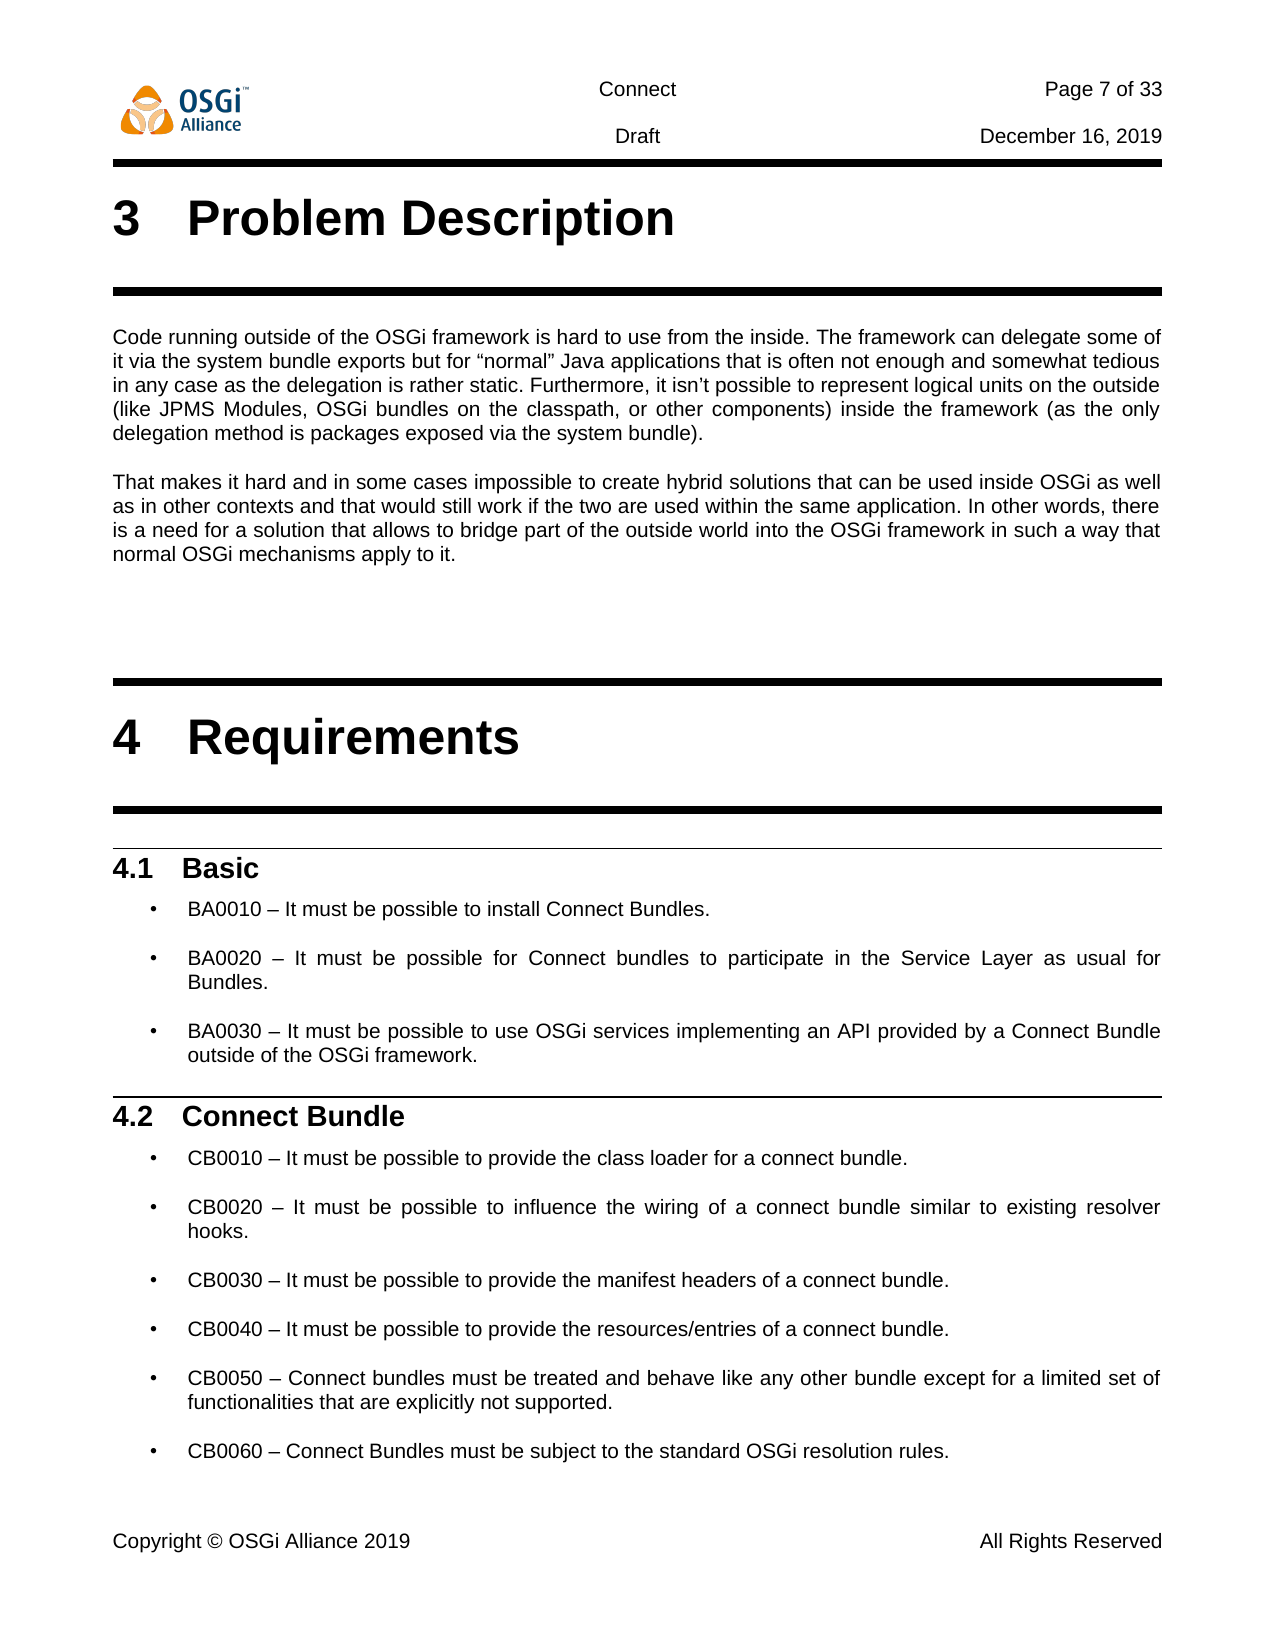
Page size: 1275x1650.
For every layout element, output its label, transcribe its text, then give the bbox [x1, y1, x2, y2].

list CB0060 – Connect Bundles must be subject to the standard OSGi resolution rules. [150, 1439, 1162, 1463]
list CB0010 – It must be possible to provide the class loader for a connect bundle. [150, 1146, 1162, 1169]
text That makes it hard and in some cases impossible to create hybrid solutions that can be used inside OSGi as well as in other contexts and that would still work if the two are used within the same application. In other words, there is a need for a solution that allows to bridge part of the outside world into the OSGi framework in such a way that normal OSGi mechanisms apply to it. [112, 469, 1162, 565]
list BA0010 – It must be possible to install Connect Bundles. [150, 897, 1162, 921]
list CB0030 – It must be possible to provide the manifest headers of a connect bundle. [150, 1268, 1162, 1292]
list CB0040 – It must be possible to provide the resources/entries of a connect bundle. [150, 1317, 1162, 1341]
subtitle Connect Bundle [112, 1097, 1162, 1133]
list BA0030 – It must be possible to use OSGi services implementing an API provided by a Connect Bundle outside of the OSGi framework. [150, 1019, 1162, 1067]
list CB0020 – It must be possible to influence the wiring of a connect bundle similar to existing resolver hooks. [150, 1194, 1162, 1243]
subtitle Problem Description [112, 160, 1162, 296]
text Code running outside of the OSGi framework is hard to use from the inside. The framework can delegate some of it via the system bundle exports but for “normal” Java applications that is often not enough and somewhat tedious in any case as the delegation is rather static. Furthermore, it isn’t possible to represent logical units on the outside (like JPMS Modules, OSGi bundles on the classpath, or other components) inside the framework (as the only delegation method is packages exposed via the system bundle). [112, 325, 1162, 444]
subtitle Basic [112, 849, 1162, 884]
subtitle Requirements [112, 679, 1162, 814]
list BA0020 – It must be possible for Connect bundles to participate in the Service Layer as usual for Bundles. [150, 946, 1162, 994]
picture [113, 78, 257, 142]
list CB0050 – Connect bundles must be treated and behave like any other bundle except for a limited set of functionalities that are explicitly not supported. [150, 1366, 1162, 1414]
